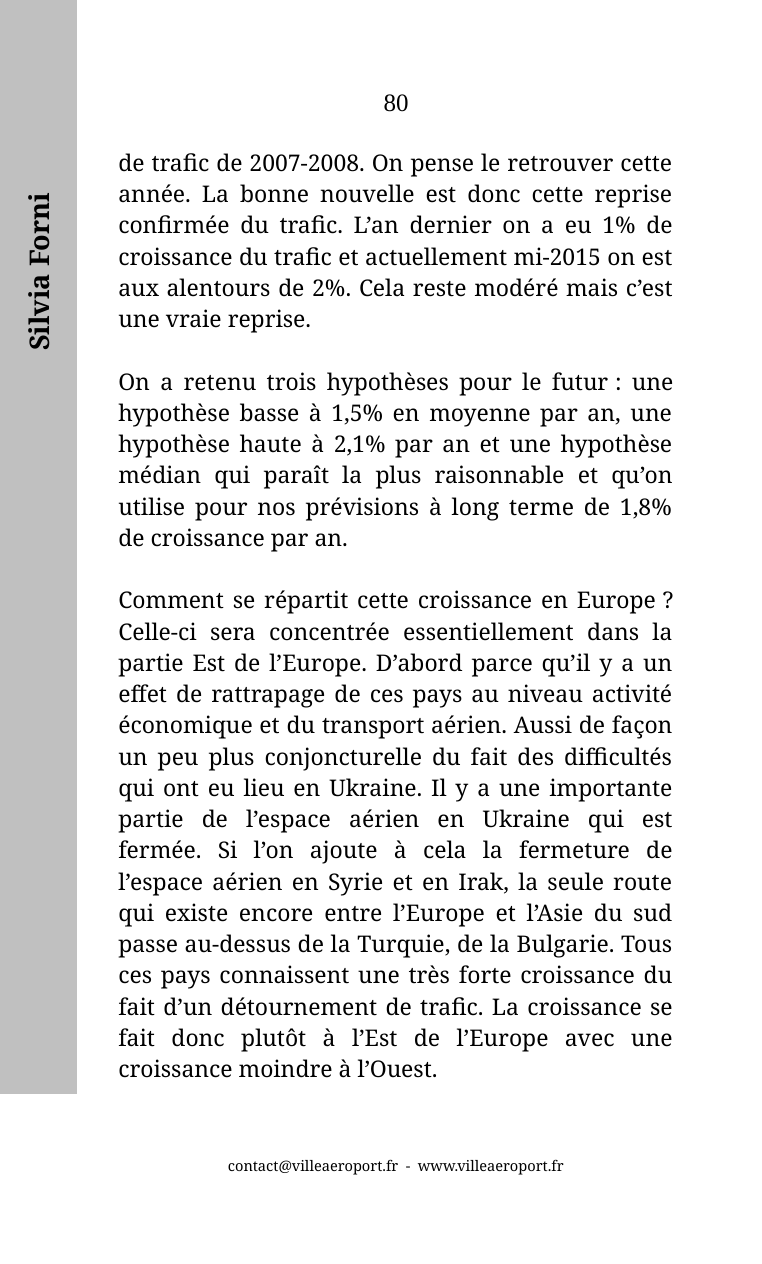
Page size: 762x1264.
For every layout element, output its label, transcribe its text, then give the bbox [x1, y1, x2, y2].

text Silvia Forni [0, 187, 77, 351]
text de trafic de 2007-2008. On pense le retrouver cette année. La bonne nouvelle est donc cette reprise confirmée du trafic. L’an dernier on a eu 1% de croissance du trafic et actuellement mi-2015 on est aux alentours de 2%. Cela reste modéré mais c’est une vraie reprise. [118, 147, 673, 334]
text On a retenu trois hypothèses pour le futur : une hypothèse basse à 1,5% en moyenne par an, une hypothèse haute à 2,1% par an et une hypothèse médian qui paraît la plus raisonnable et qu’on utilise pour nos prévisions à long terme de 1,8% de croissance par an. [118, 366, 673, 553]
text Comment se répartit cette croissance en Europe ? Celle-ci sera concentrée essentiellement dans la partie Est de l’Europe. D’abord parce qu’il y a un effet de rattrapage de ces pays au niveau activité économique et du transport aérien. Aussi de façon un peu plus conjoncturelle du fait des difficultés qui ont eu lieu en Ukraine. Il y a une importante partie de l’espace aérien en Ukraine qui est fermée. Si l’on ajoute à cela la fermeture de l’espace aérien en Syrie et en Irak, la seule route qui existe encore entre l’Europe et l’Asie du sud passe au-dessus de la Turquie, de la Bulgarie. Tous ces pays connaissent une très forte croissance du fait d’un détournement de trafic. La croissance se fait donc plutôt à l’Est de l’Europe avec une croissance moindre à l’Ouest. [118, 584, 673, 1084]
